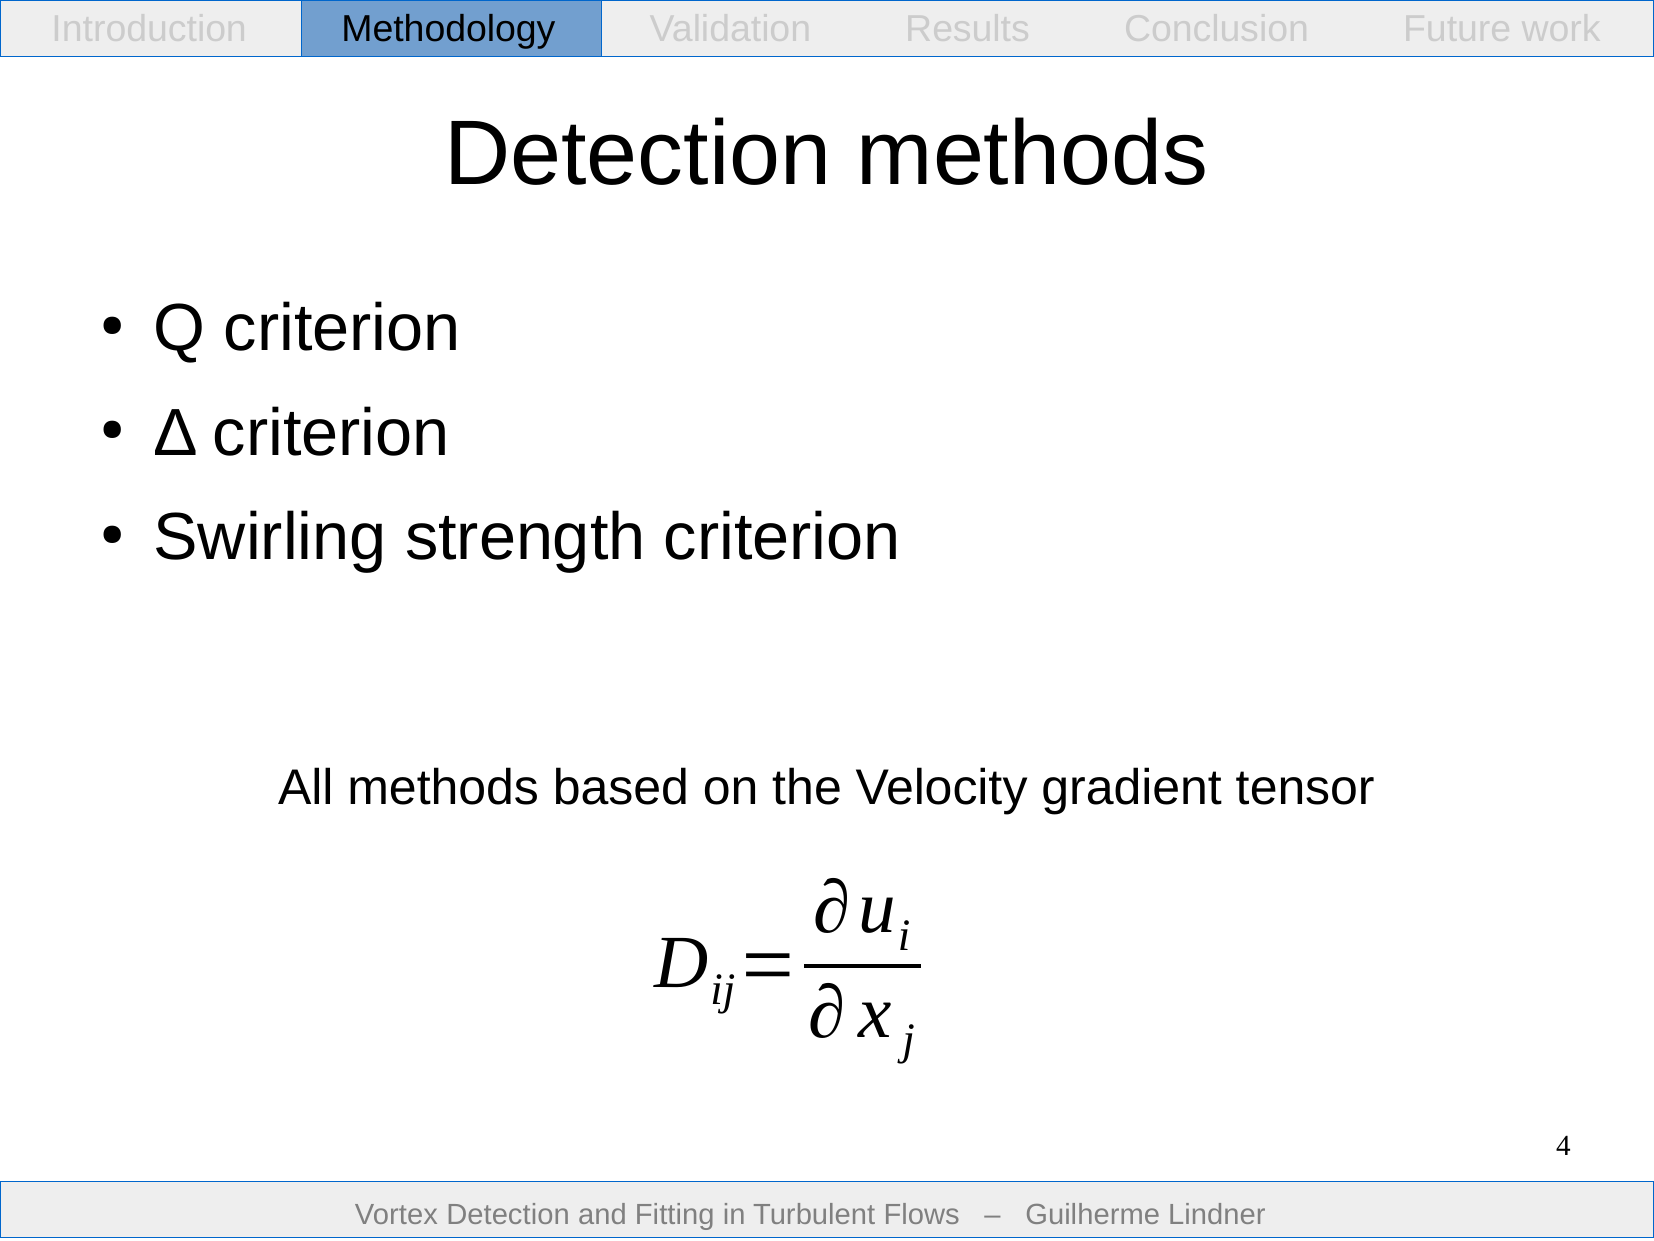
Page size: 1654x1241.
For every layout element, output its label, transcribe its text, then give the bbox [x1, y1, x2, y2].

list Q criterion Δ criterion Swirling strength criterion [82, 290, 1571, 1010]
text_box Vortex Detection and Fitting in Turbulent Flows – Guilherme Lindner [340, 1190, 1314, 1241]
text_box All methods based on the Velocity gradient tensor [263, 752, 1394, 823]
chart [643, 865, 931, 1066]
text_box Introduction Methodology Validation Results Conclusion Future work [0, 0, 1654, 57]
text_box [0, 1181, 1654, 1238]
title Detection methods [82, 57, 1571, 257]
